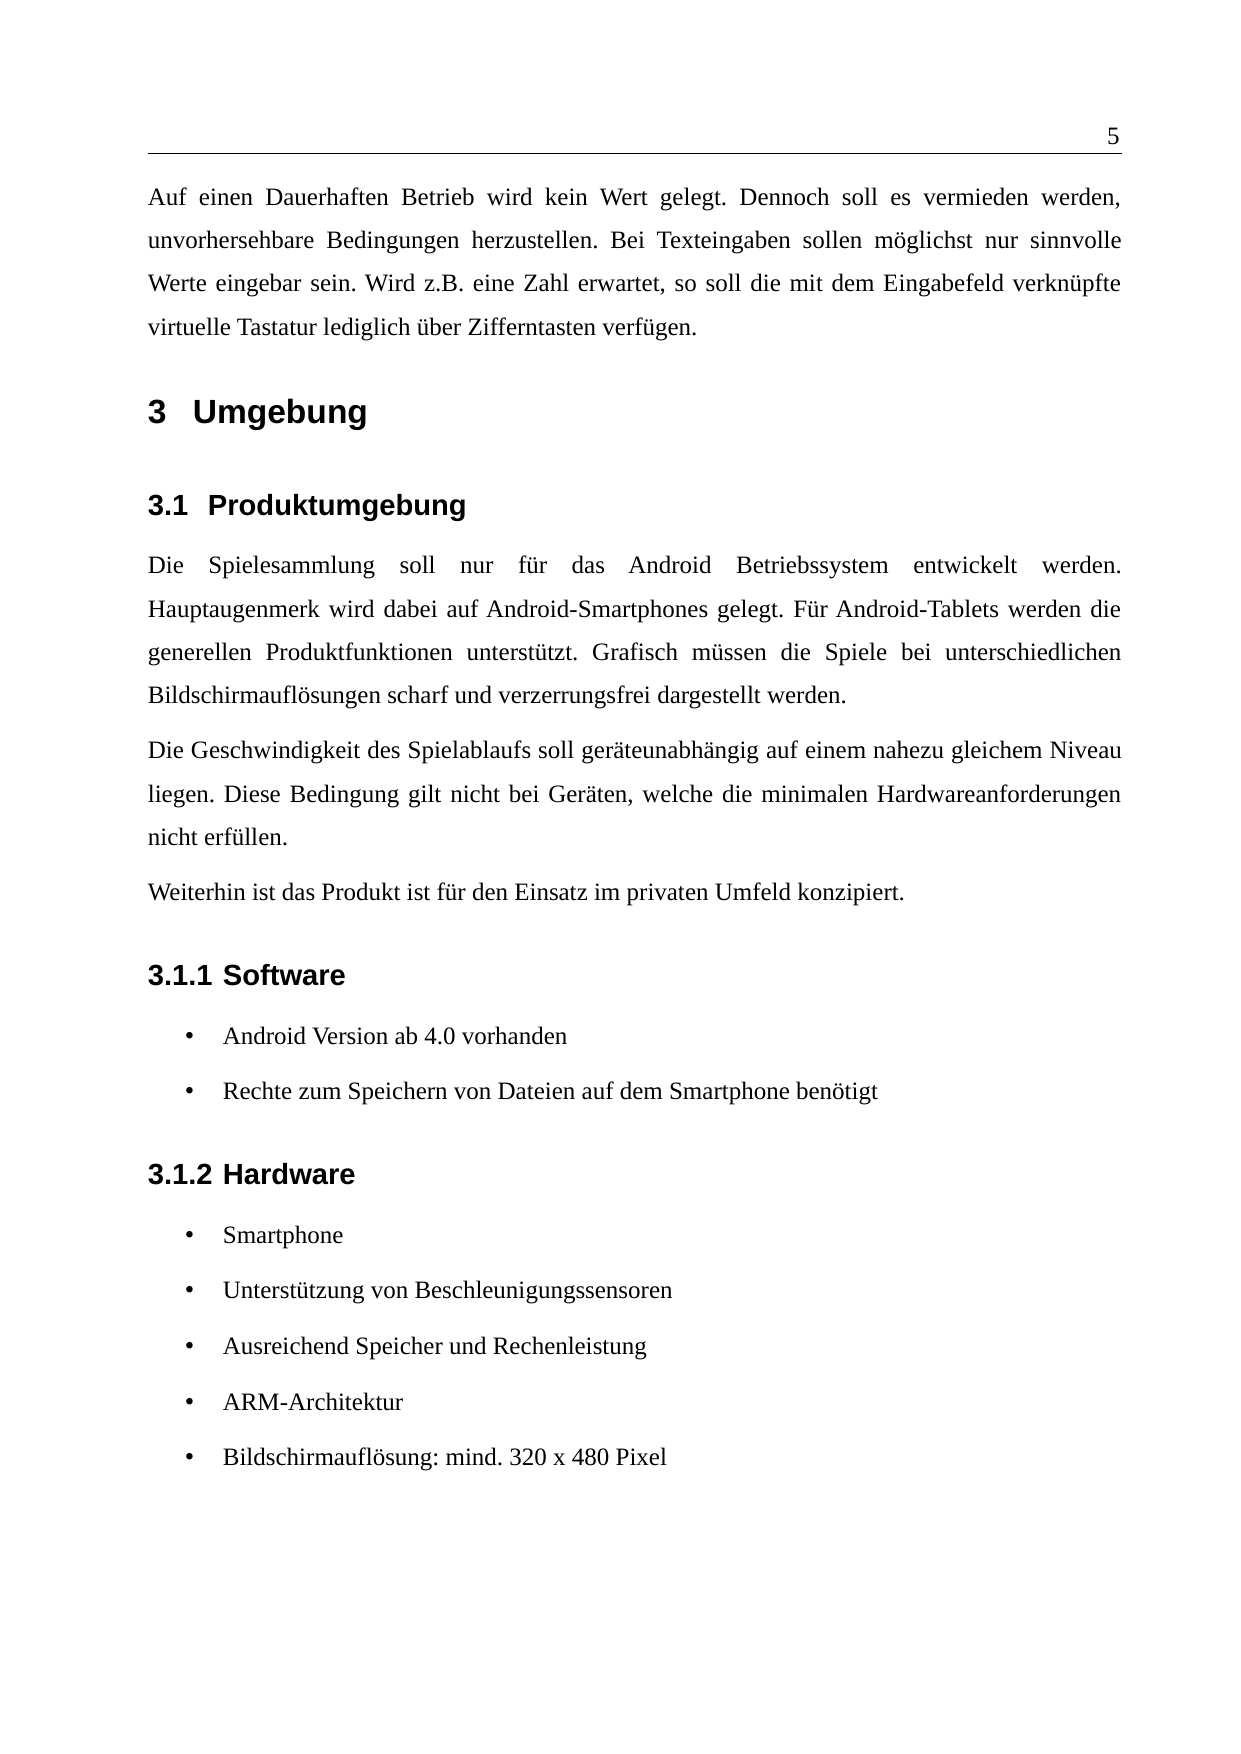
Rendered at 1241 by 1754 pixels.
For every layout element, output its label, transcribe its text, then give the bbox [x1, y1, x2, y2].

text Die Spielesammlung soll nur für das Android Betriebssystem entwickelt werden. Hauptaugenmerk wird dabei auf Android-Smartphones gelegt. Für Android-Tablets werden die generellen Produktfunktionen unterstützt. Grafisch müssen die Spiele bei unterschiedlichen Bildschirmauflösungen scharf und verzerrungsfrei dargestellt werden. [148, 551, 1122, 709]
text Weiterhin ist das Produkt ist für den Einsatz im privaten Umfeld konzipiert. [148, 877, 1122, 906]
list Rechte zum Speichern von Dateien auf dem Smartphone benötigt [185, 1076, 1122, 1105]
list Android Version ab 4.0 vorhanden [185, 1021, 1122, 1049]
text Die Geschwindigkeit des Spielablaufs soll geräteunabhängig auf einem nahezu gleichem Niveau liegen. Diese Bedingung gilt nicht bei Geräten, welche die minimalen Hardwareanforderungen nicht erfüllen. [148, 736, 1122, 851]
list Ausreichend Speicher und Rechenleistung [185, 1331, 1122, 1360]
subtitle Produktumgebung [148, 488, 1122, 521]
subtitle Hardware [148, 1157, 1122, 1191]
list ARM-Architektur [185, 1387, 1122, 1416]
list Smartphone [185, 1220, 1122, 1249]
text Auf einen Dauerhaften Betrieb wird kein Wert gelegt. Dennoch soll es vermieden werden, unvorhersehbare Bedingungen herzustellen. Bei Texteingaben sollen möglichst nur sinnvolle Werte eingebar sein. Wird z.B. eine Zahl erwartet, so soll die mit dem Eingabefeld verknüpfte virtuelle Tastatur lediglich über Zifferntasten verfügen. [148, 182, 1122, 340]
list Bildschirmauflösung: mind. 320 x 480 Pixel [185, 1442, 1122, 1471]
list Unterstützung von Beschleunigungssensoren [185, 1276, 1122, 1304]
subtitle Software [148, 958, 1122, 992]
subtitle Umgebung [148, 392, 1122, 431]
